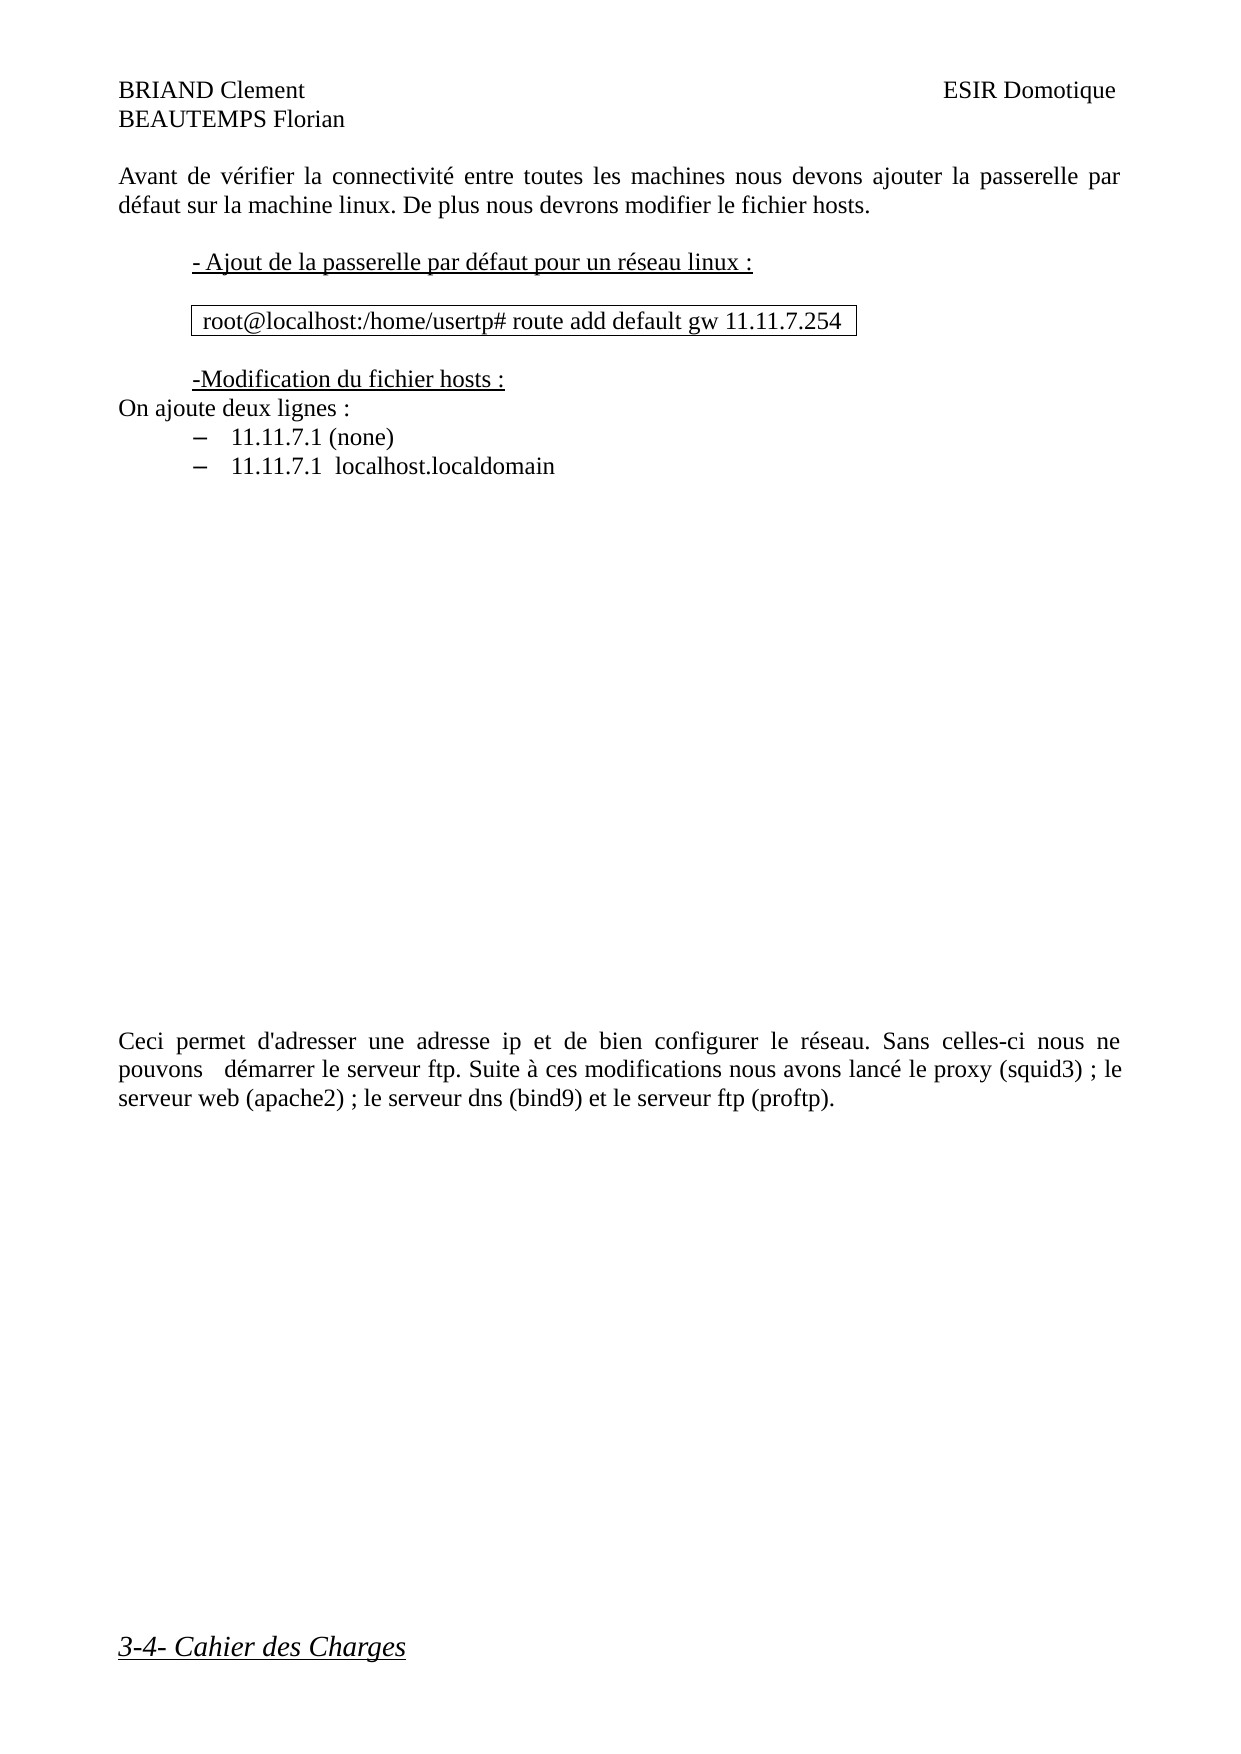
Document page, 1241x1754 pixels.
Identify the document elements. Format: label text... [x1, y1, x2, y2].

text - Ajout de la passerelle par défaut pour un réseau linux : [118, 247, 1122, 276]
table_header root@localhost:/home/usertp# route add default gw 11.11.7.254 [192, 306, 856, 335]
text 3-4- Cahier des Charges [118, 1629, 1122, 1663]
text Avant de vérifier la connectivité entre toutes les machines nous devons ajouter la passerelle par défaut sur la machine linux. De plus nous devrons modifier le fichier hosts. [118, 161, 1122, 219]
text Ceci permet d'adresser une adresse ip et de bien configurer le réseau. Sans celles-ci nous ne pouvons démarrer le serveur ftp. Suite à ces modifications nous avons lancé le proxy (squid3) ; le serveur web (apache2) ; le serveur dns (bind9) et le serveur ftp (proftp). [118, 1026, 1122, 1112]
text On ajoute deux lignes : [118, 393, 1122, 422]
text -Modification du fichier hosts : [118, 364, 1122, 393]
list 11.11.7.1 localhost.localdomain [193, 451, 1122, 479]
list 11.11.7.1 (none) [193, 422, 1122, 451]
